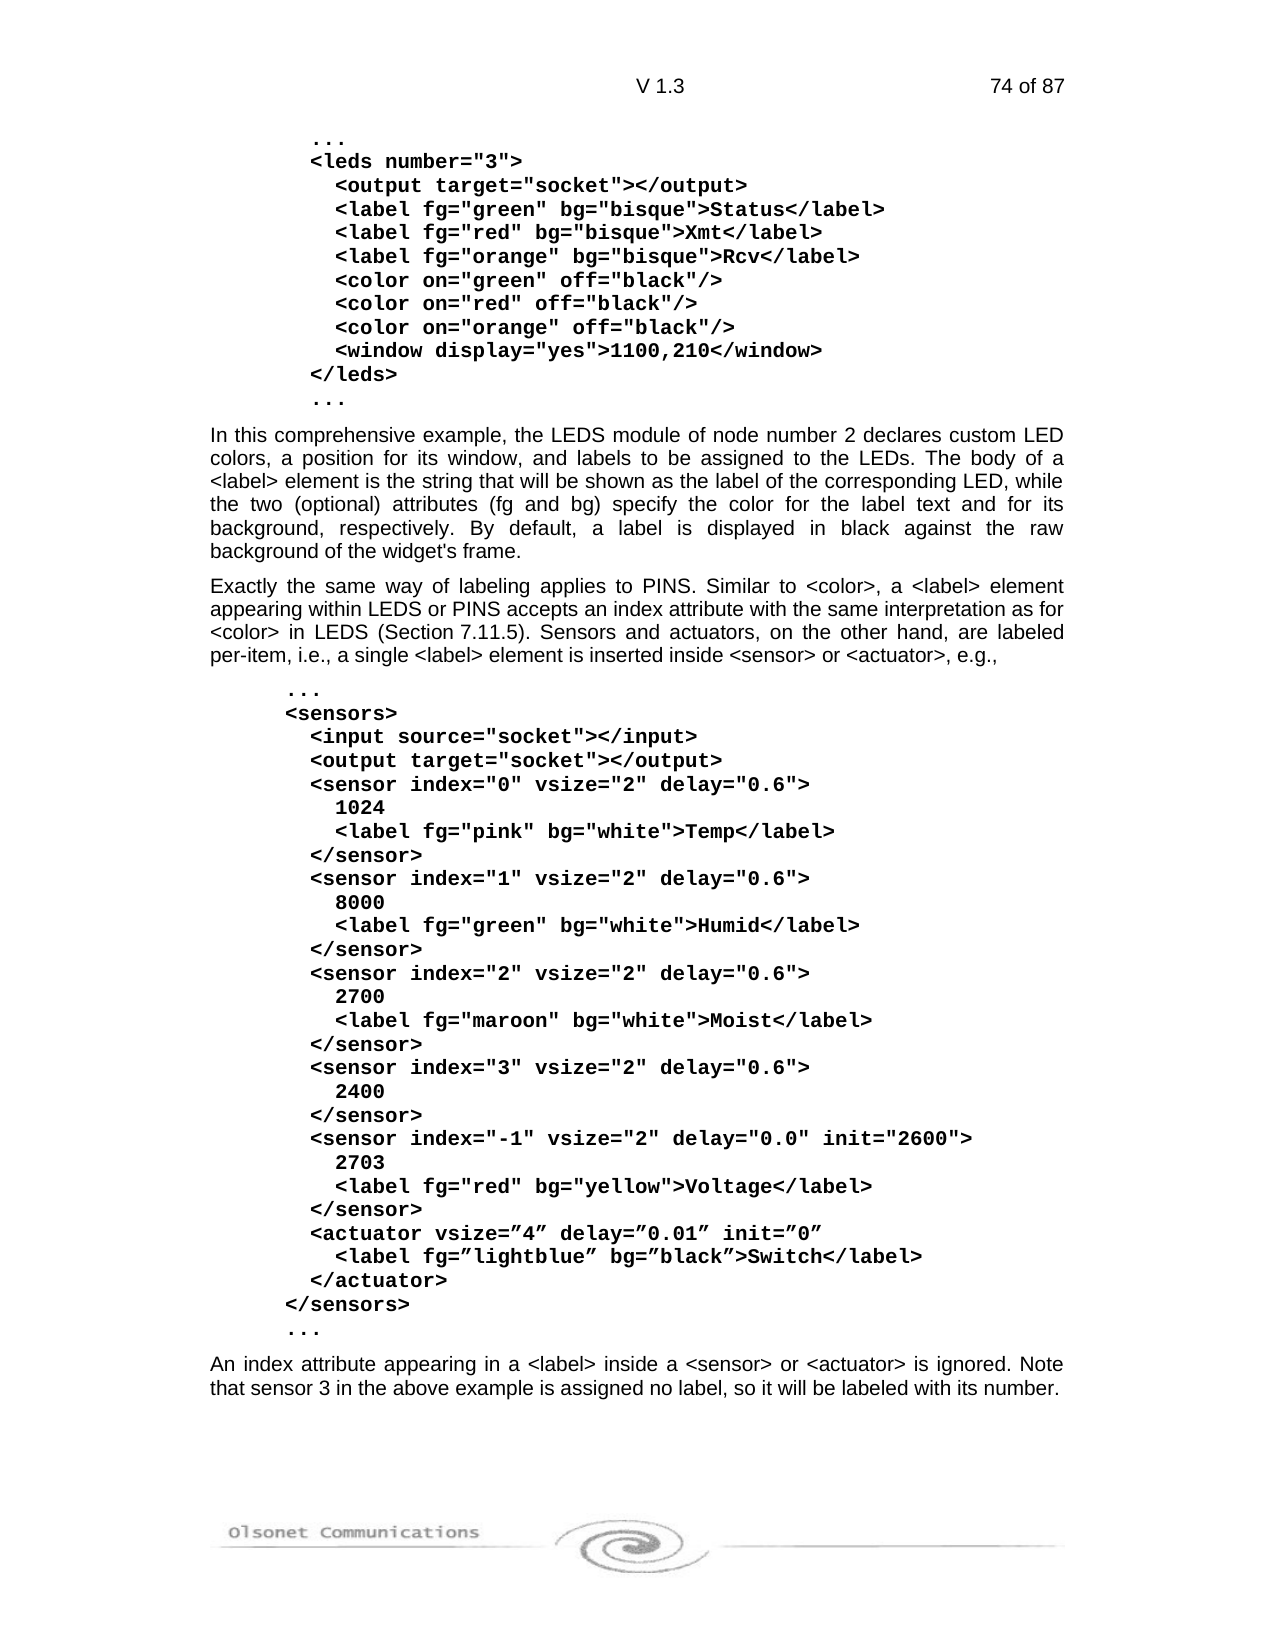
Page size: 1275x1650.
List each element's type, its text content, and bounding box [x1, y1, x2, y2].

text <sensor index="3" vsize="2" delay="0.6"> [210, 1057, 1065, 1081]
text </sensor> [210, 844, 1065, 868]
text ... [210, 1317, 1065, 1341]
text <actuator vsize=”4” delay=”0.01” init=”0” [210, 1223, 1065, 1247]
text ... [210, 128, 1065, 151]
text <color on="red" off="black"/> [210, 293, 1065, 317]
text In this comprehensive example, the LEDS module of node number 2 declares custom LED colors, a position for its window, and labels to be assigned to the LEDs. The body of a <label> element is the string that will be shown as the label of the corresponding LED, while the two (optional) attributes (fg and bg) specify the color for the label text and for its background, respectively. By default, a label is displayed in black against the raw background of the widget's frame. [210, 423, 1065, 563]
text An index attribute appearing in a <label> inside a <sensor> or <actuator> is ignored. Note that sensor 3 in the above example is assigned no label, so it will be labeled with its number. [210, 1353, 1065, 1399]
text <sensor index="0" vsize="2" delay="0.6"> [210, 774, 1065, 797]
text <sensor index="1" vsize="2" delay="0.6"> [210, 868, 1065, 892]
text <label fg="pink" bg="white">Temp</label> [210, 821, 1065, 844]
text <input source="socket"></input> [210, 726, 1065, 750]
text <sensor index="-1" vsize="2" delay="0.0" init="2600"> [210, 1128, 1065, 1152]
text <sensors> [210, 703, 1065, 726]
text <sensor index="2" vsize="2" delay="0.6"> [210, 963, 1065, 986]
text <label fg="red" bg="bisque">Xmt</label> [210, 222, 1065, 246]
text 2703 [210, 1152, 1065, 1176]
text </sensor> [210, 1199, 1065, 1223]
text <color on="green" off="black"/> [210, 269, 1065, 293]
text <label fg="green" bg="white">Humid</label> [210, 916, 1065, 939]
text <label fg=”lightblue” bg=”black”>Switch</label> [210, 1247, 1065, 1270]
text </actuator> [210, 1270, 1065, 1294]
text <output target="socket"></output> [210, 750, 1065, 774]
text <leds number="3"> [210, 151, 1065, 175]
text 2400 [210, 1081, 1065, 1105]
text </sensor> [210, 1034, 1065, 1057]
text <label fg="red" bg="yellow">Voltage</label> [210, 1176, 1065, 1199]
text Exactly the same way of labeling applies to PINS. Similar to <color>, a <label> element appearing within LEDS or PINS accepts an index attribute with the same interpretation as for <color> in LEDS (Section 7.11.5). Sensors and actuators, on the other hand, are labeled per-item, i.e., a single <label> element is inserted inside <sensor> or <actuator>, e.g., [210, 574, 1065, 667]
text <window display="yes">1100,210</window> [210, 341, 1065, 364]
text <label fg="maroon" bg="white">Moist</label> [210, 1010, 1065, 1034]
text <label fg="orange" bg="bisque">Rcv</label> [210, 246, 1065, 269]
text </sensor> [210, 1105, 1065, 1128]
text 2700 [210, 986, 1065, 1010]
text 1024 [210, 797, 1065, 821]
text <output target="socket"></output> [210, 175, 1065, 199]
text 8000 [210, 892, 1065, 916]
text <color on="orange" off="black"/> [210, 317, 1065, 341]
text </leds> [210, 364, 1065, 388]
text <label fg="green" bg="bisque">Status</label> [210, 199, 1065, 222]
text ... [210, 679, 1065, 703]
picture [210, 1504, 1065, 1596]
text </sensors> [210, 1294, 1065, 1317]
text </sensor> [210, 939, 1065, 963]
text ... [210, 388, 1065, 411]
